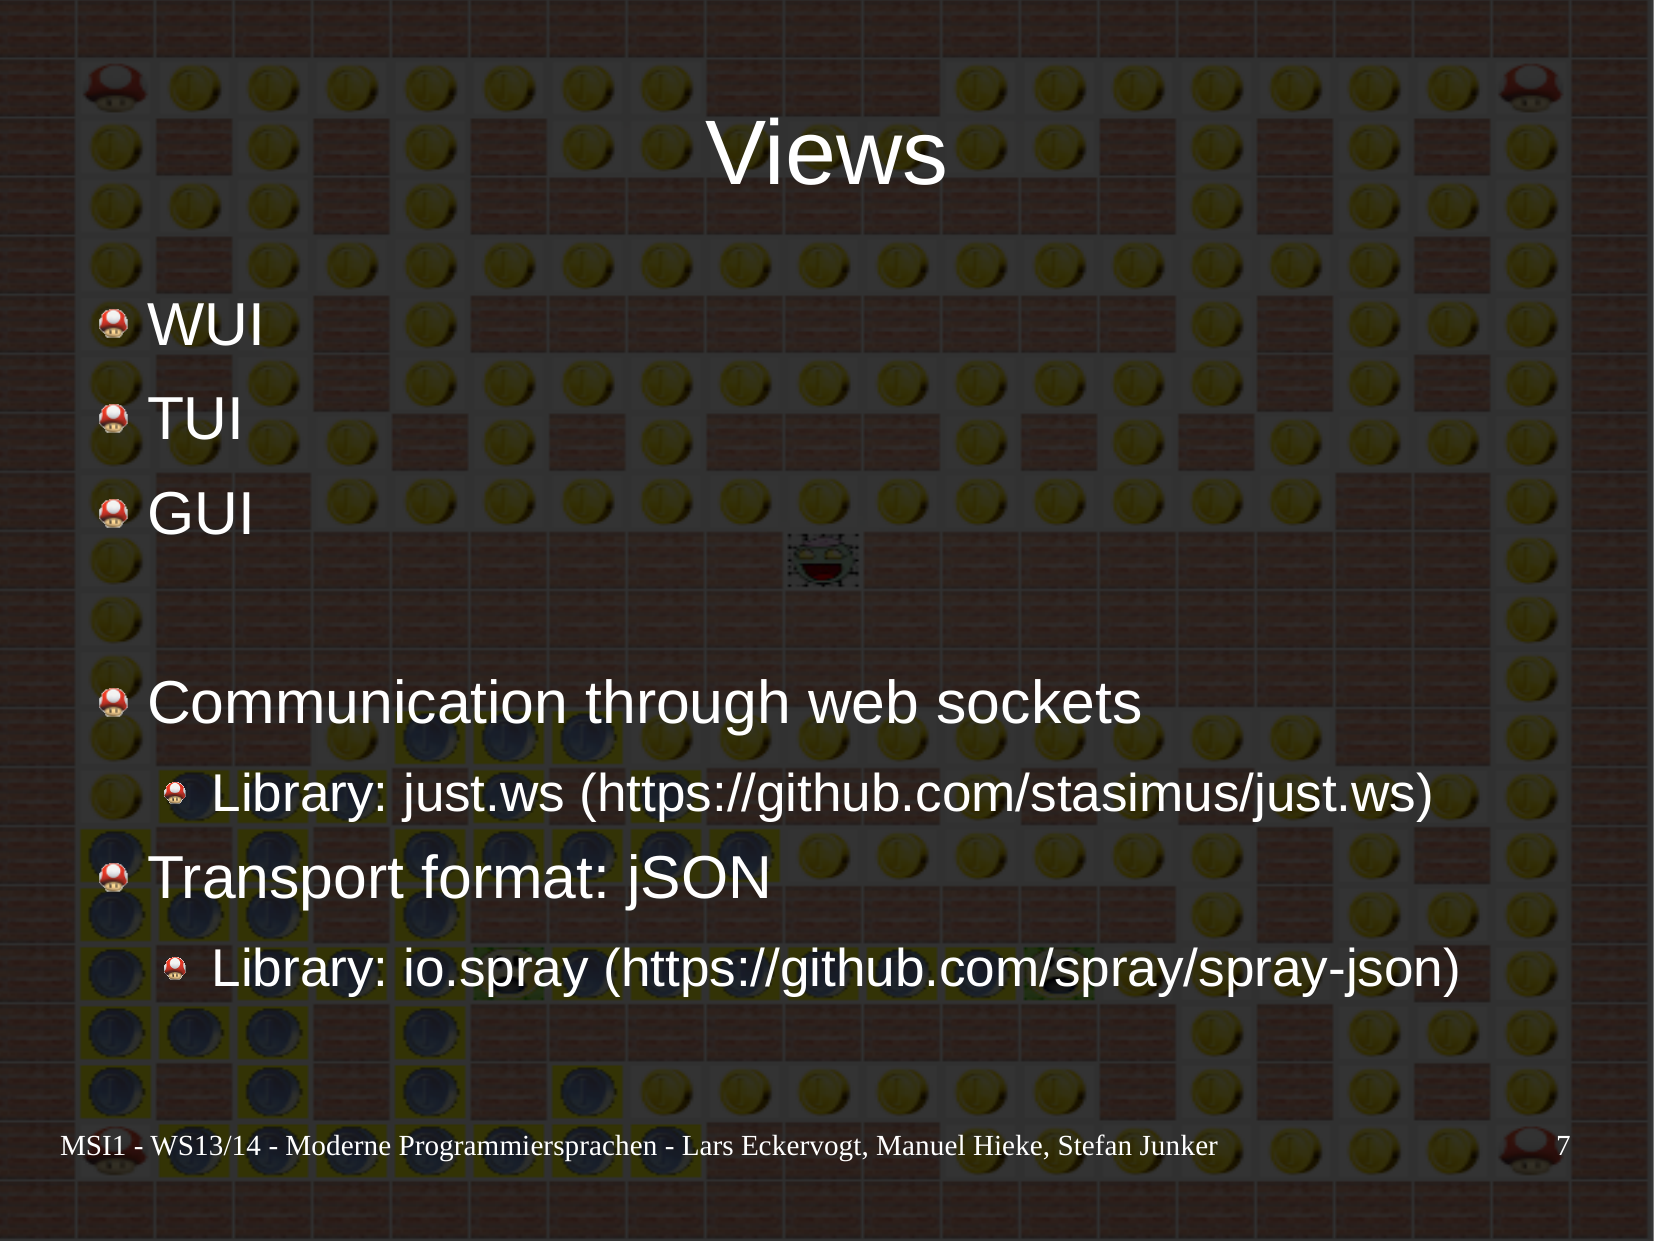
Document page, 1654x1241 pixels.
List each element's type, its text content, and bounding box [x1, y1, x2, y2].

list WUI TUI GUI Communication through web sockets Library: just.ws (https://github.com/stasimus/just.ws) Transport format: jSON Library: io.spray (https://github.com/spray/spray-json) [82, 290, 1571, 1010]
picture [0, 0, 1654, 1241]
title Views [82, 49, 1571, 257]
